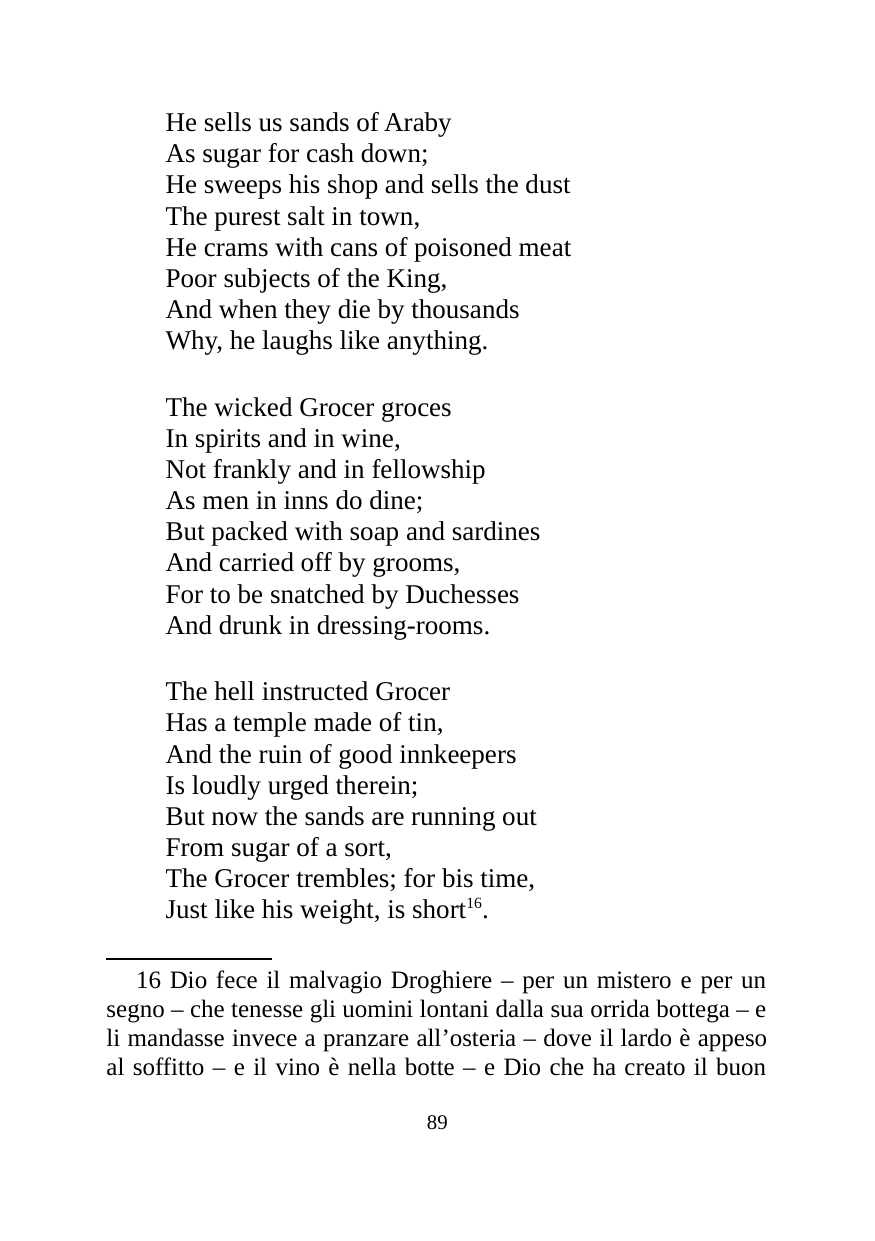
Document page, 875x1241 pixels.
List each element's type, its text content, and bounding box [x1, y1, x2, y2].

text He sells us sands of Araby As sugar for cash down; He sweeps his shop and sells the dust The purest salt in town, He crams with cans of poisoned meat Poor subjects of the King, And when they die by thousands Why, he laughs like anything. [165, 106, 768, 355]
text Dio fece il malvagio Droghiere – per un mistero e per un segno – che tenesse gli uomini lontani dalla sua orrida bottega – e li mandasse invece a pranzare all’osteria – dove il lardo è appeso al soffitto – e il vino è nella botte – e Dio che ha creato il buon [106, 965, 768, 1080]
text The hell instructed Grocer Has a temple made of tin, And the ruin of good innkeepers Is loudly urged therein; But now the sands are running out From sugar of a sort, The Grocer trembles; for bis time, Just like his weight, is short. [165, 675, 768, 924]
text The wicked Grocer groces In spirits and in wine, Not frankly and in fellowship As men in inns do dine; But packed with soap and sardines And carried off by grooms, For to be snatched by Duchesses And drunk in dressing-rooms. [165, 391, 768, 640]
